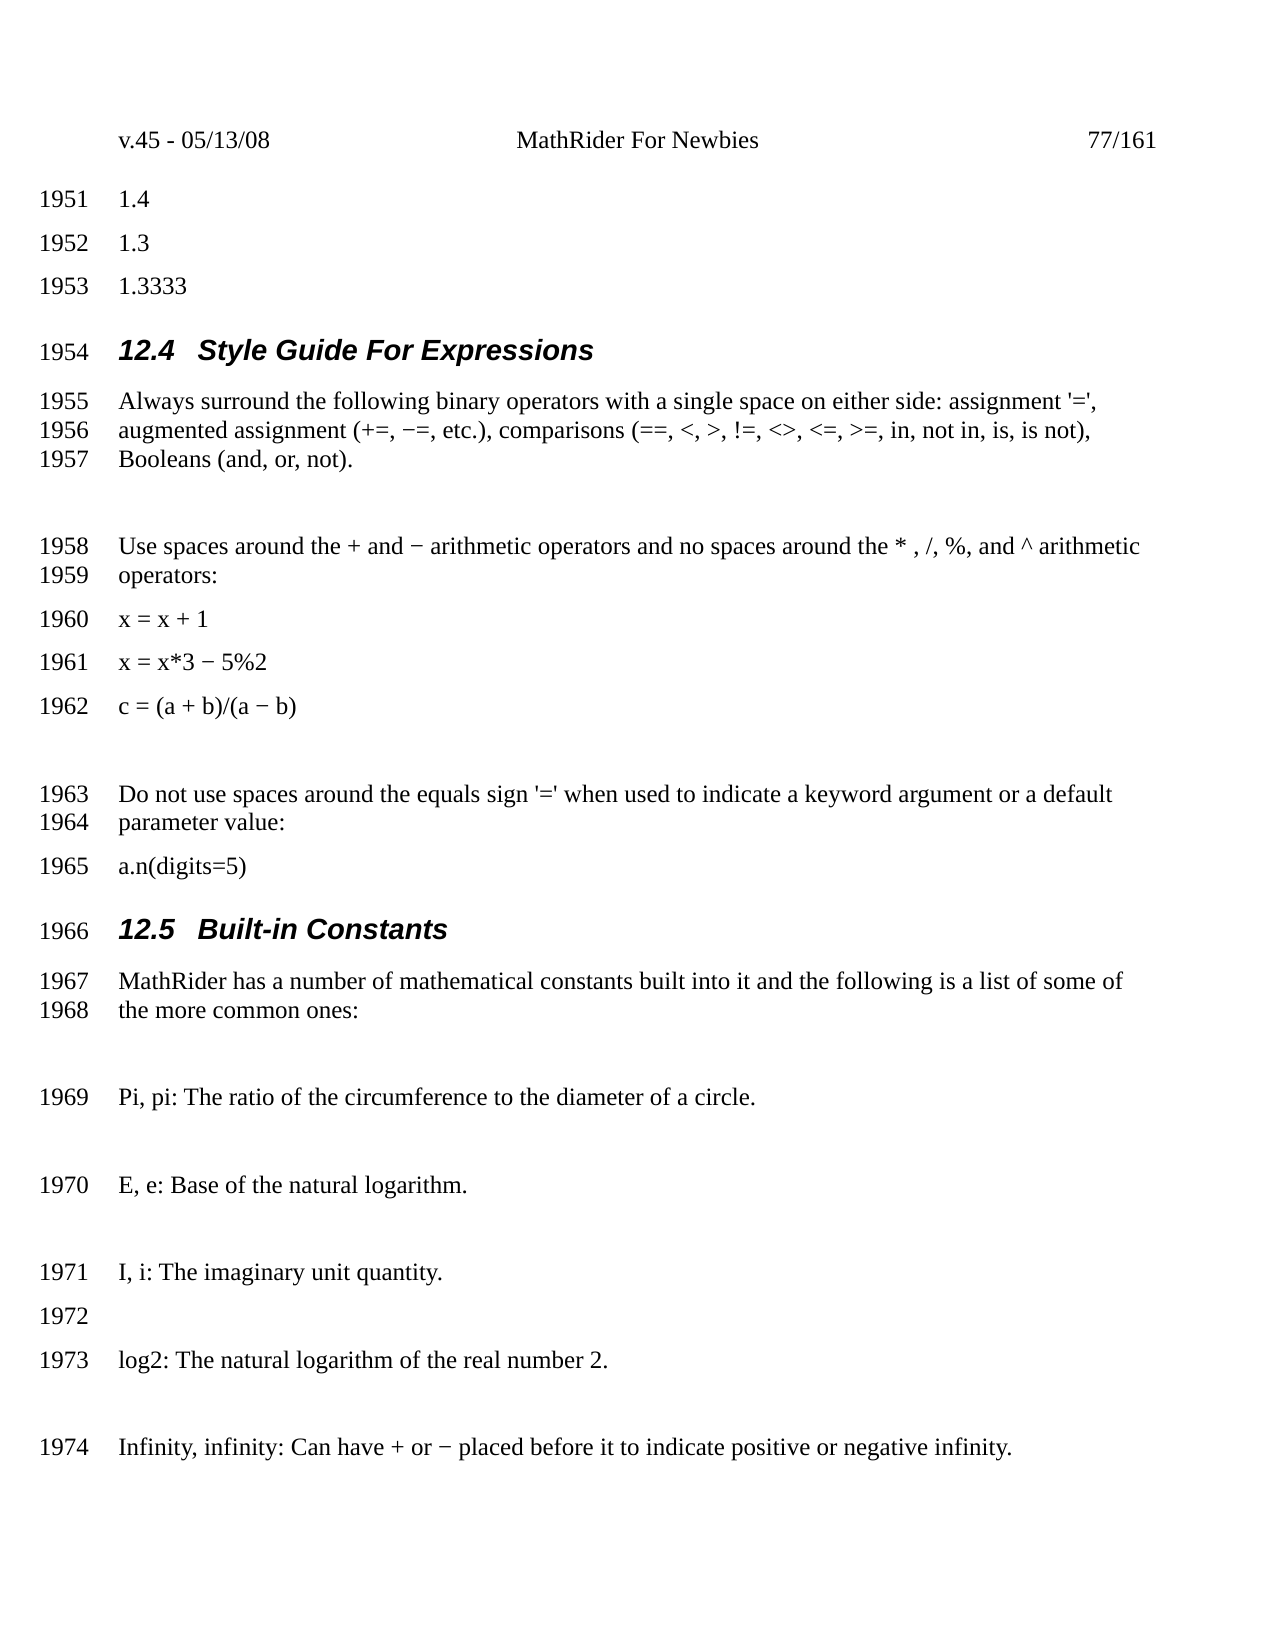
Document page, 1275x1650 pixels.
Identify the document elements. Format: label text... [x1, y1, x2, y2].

text c = (a + b)/(a − b) [118, 691, 1157, 720]
text Always surround the following binary operators with a single space on either side: assignment '=', augmented assignment (+=, −=, etc.), comparisons (==, <, >, !=, <>, <=, >=, in, not in, is, is not), Booleans (and, or, not). [118, 386, 1157, 472]
text Infinity, infinity: Can have + or − placed before it to indicate positive or negative infinity. [118, 1432, 1157, 1461]
text log2: The natural logarithm of the real number 2. [118, 1345, 1157, 1373]
text a.n(digits=5) [118, 851, 1157, 880]
text 1.3 [118, 228, 1157, 256]
subtitle Built-in Constants [118, 912, 1157, 946]
text 1.3333 [118, 271, 1157, 300]
subtitle Style Guide For Expressions [118, 333, 1157, 366]
text I, i: The imaginary unit quantity. [118, 1257, 1157, 1286]
text Do not use spaces around the equals sign '=' when used to indicate a keyword argument or a default parameter value: [118, 779, 1157, 836]
text E, e: Base of the natural logarithm. [118, 1170, 1157, 1198]
text 1.4 [118, 184, 1157, 213]
text MathRider has a number of mathematical constants built into it and the following is a list of some of the more common ones: [118, 966, 1157, 1023]
text Pi, pi: The ratio of the circumference to the diameter of a circle. [118, 1082, 1157, 1111]
text x = x + 1 [118, 604, 1157, 632]
text x = x*3 − 5%2 [118, 647, 1157, 676]
text Use spaces around the + and − arithmetic operators and no spaces around the * , /, %, and ^ arithmetic operators: [118, 531, 1157, 589]
